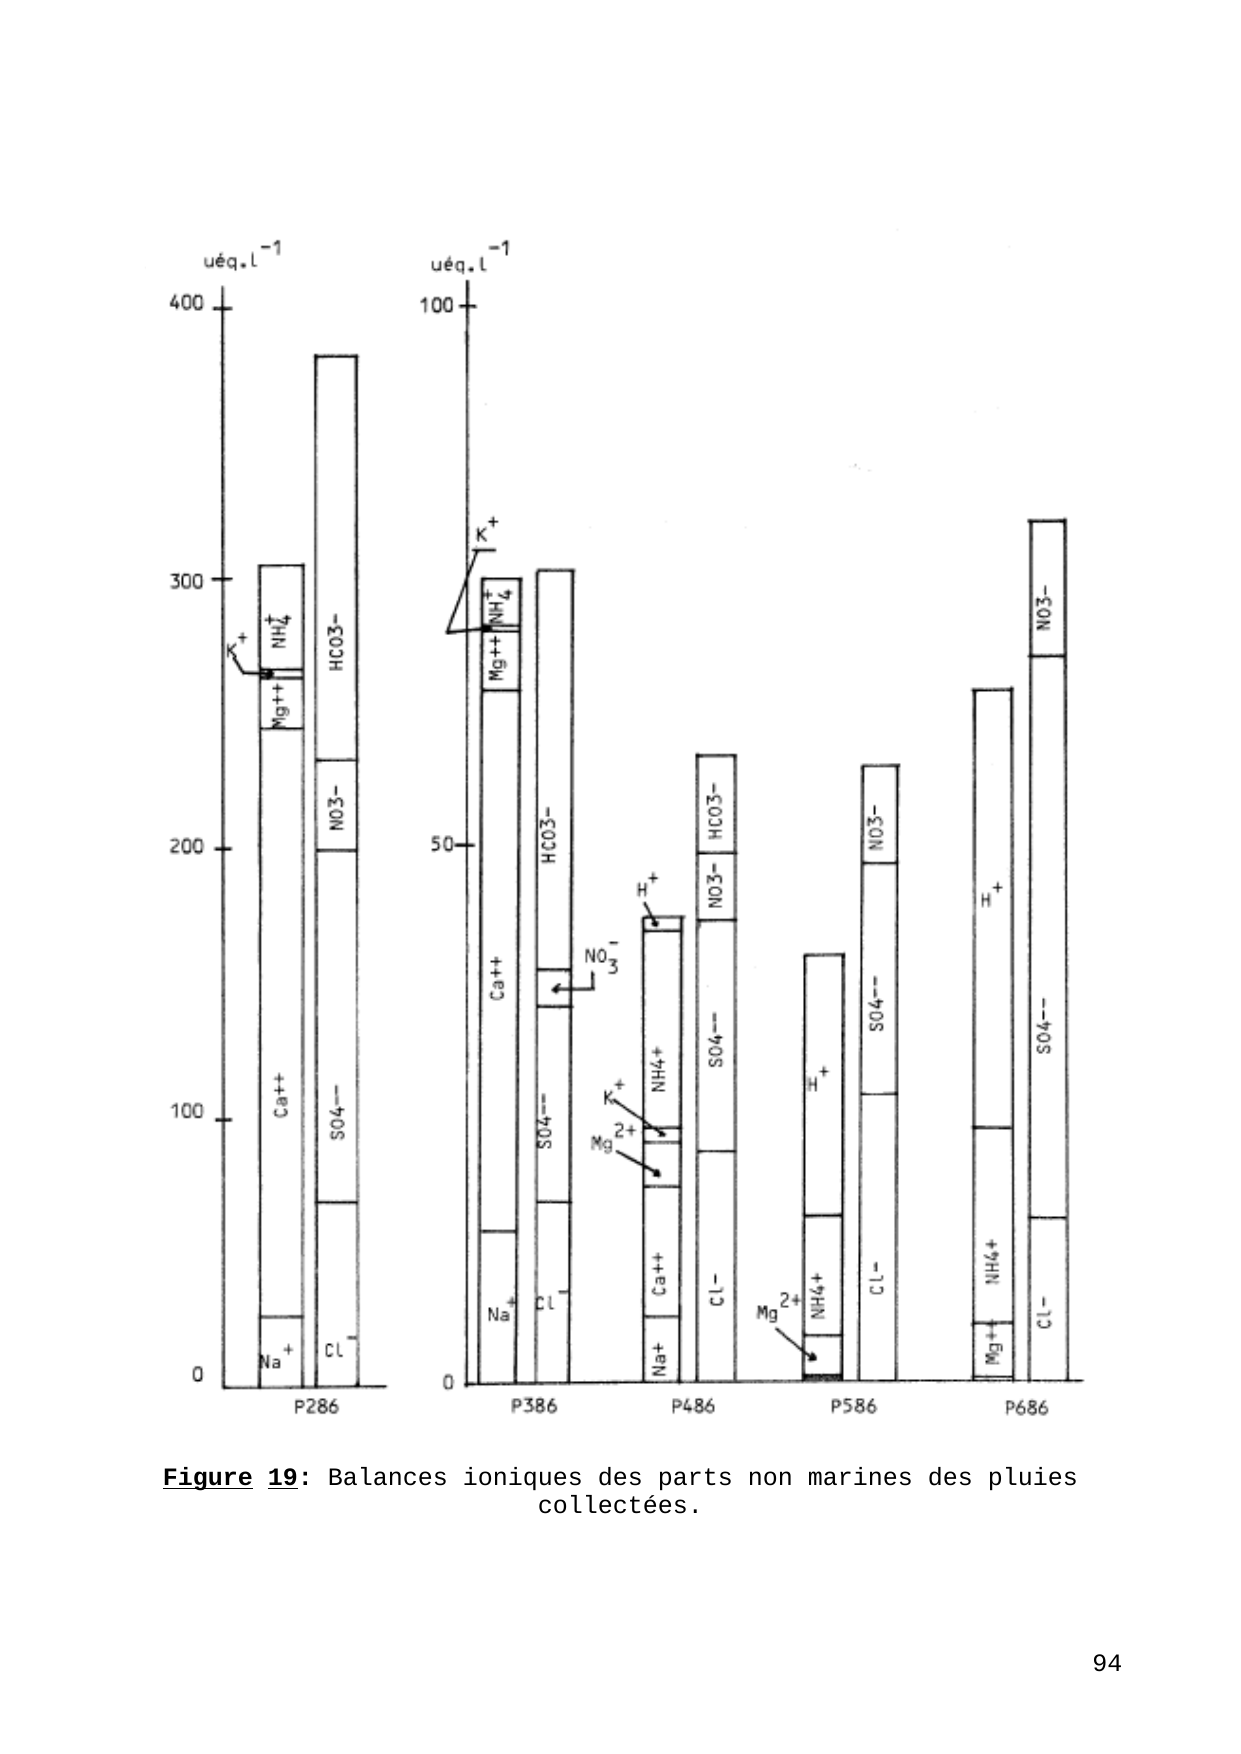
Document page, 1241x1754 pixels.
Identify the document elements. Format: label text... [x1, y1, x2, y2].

text Figure 19: Balances ioniques des parts non marines des pluies collectées. [118, 1464, 1122, 1521]
picture [144, 216, 1096, 1435]
